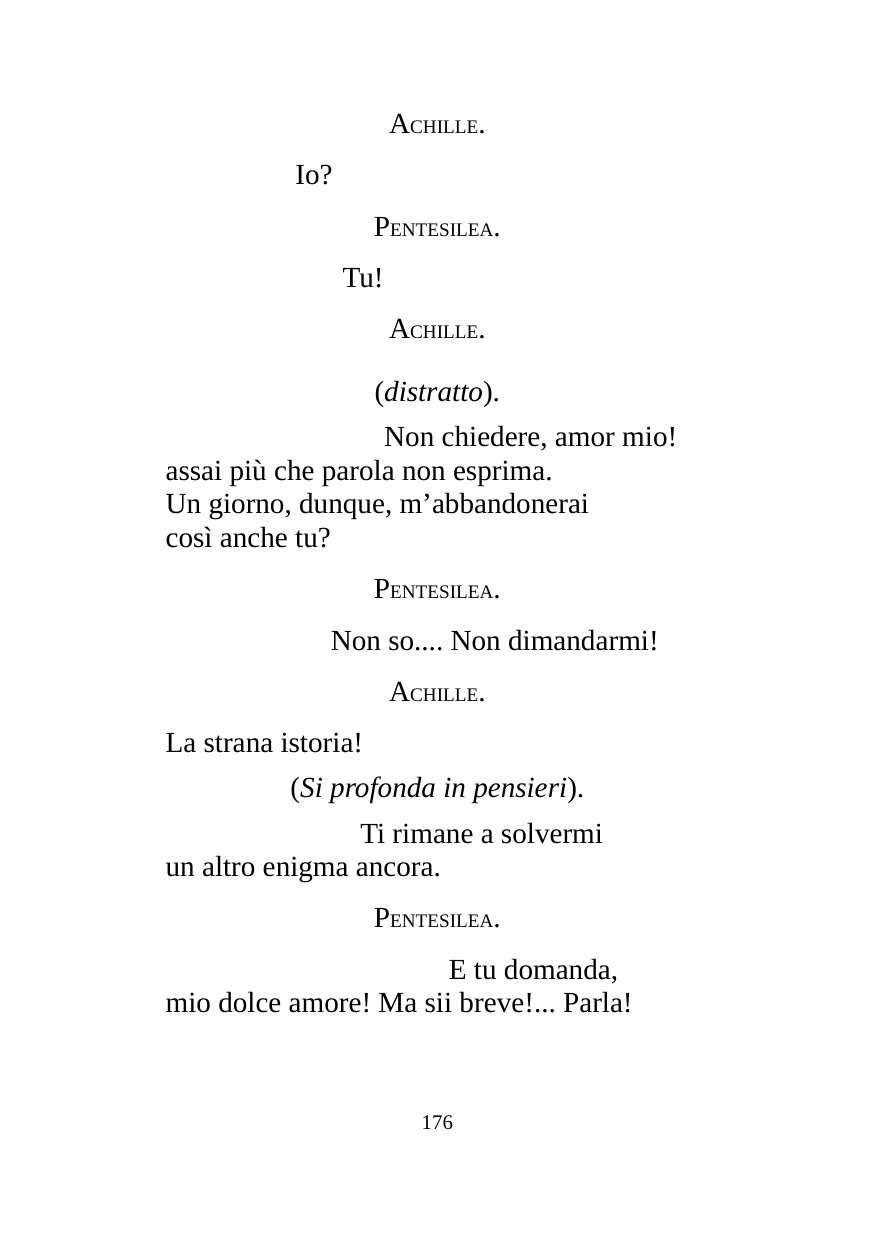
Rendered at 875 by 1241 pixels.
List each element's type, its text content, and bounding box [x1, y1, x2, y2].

text Non so.... Non dimandarmi! [165, 623, 768, 656]
text Achille. [106, 674, 768, 707]
text Achille. [106, 106, 768, 140]
text Non chiedere, amor mio! assai più che parola non esprima. Un giorno, dunque, m’abbandonerai così anche tu? [165, 419, 768, 554]
text Achille. [106, 311, 768, 345]
text Pentesilea. [106, 209, 768, 242]
text E tu domanda, mio dolce amore! Ma sii breve!... Parla! [165, 952, 768, 1019]
text Io? [165, 157, 768, 191]
text Ti rimane a solvermi un altro enigma ancora. [165, 816, 768, 883]
text (distratto). [106, 374, 768, 408]
text Pentesilea. [106, 901, 768, 934]
text (Si profonda in pensieri). [106, 771, 768, 804]
text Tu! [165, 260, 768, 293]
text La strana istoria! [165, 725, 768, 759]
text Pentesilea. [106, 571, 768, 605]
